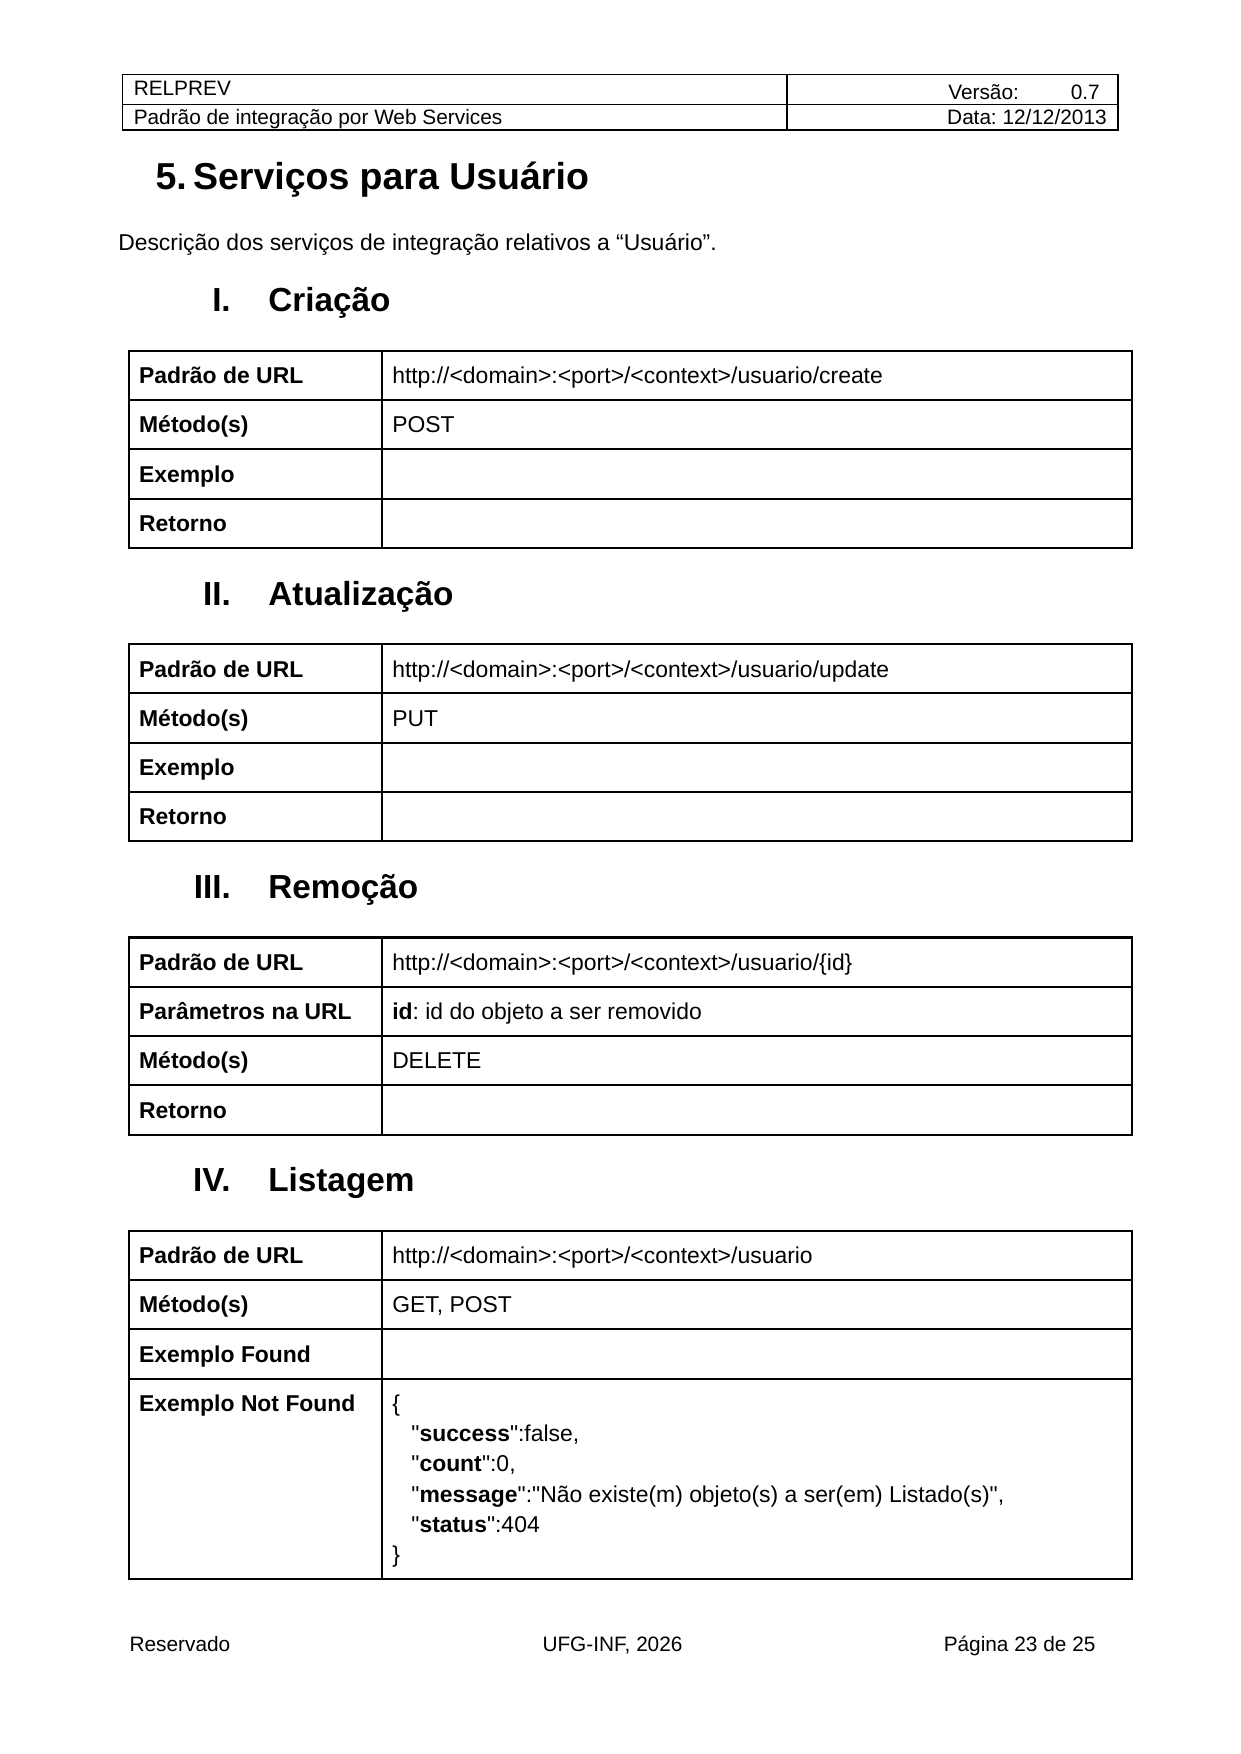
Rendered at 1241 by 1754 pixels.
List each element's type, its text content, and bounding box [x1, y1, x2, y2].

table_header Padrão de URL [130, 939, 381, 986]
table_cell Método(s) [130, 1037, 381, 1084]
table_cell Retorno [130, 793, 381, 840]
table_cell [383, 500, 1131, 547]
subtitle Listagem [231, 1161, 1122, 1199]
table_header http://<domain>:<port>/<context>/usuario/update [383, 645, 1131, 692]
subtitle Atualização [231, 574, 1122, 612]
table_cell POST [383, 401, 1131, 448]
table_cell Exemplo Found [130, 1330, 381, 1377]
subtitle Remoção [231, 867, 1122, 906]
table_cell Método(s) [130, 1281, 381, 1328]
table_cell Método(s) [130, 401, 381, 448]
table_header http://<domain>:<port>/<context>/usuario/{id} [383, 939, 1131, 986]
table_cell [383, 793, 1131, 840]
table_cell GET, POST [383, 1281, 1131, 1328]
table_cell [383, 450, 1131, 497]
subtitle Serviços para Usuário [155, 154, 1122, 198]
table_cell Método(s) [130, 694, 381, 742]
table_cell DELETE [383, 1037, 1131, 1084]
table_header Padrão de URL [130, 1232, 381, 1279]
table_cell [383, 1086, 1131, 1133]
table_header Padrão de URL [130, 352, 381, 399]
table_cell Exemplo [130, 744, 381, 791]
table_cell id: id do objeto a ser removido [383, 988, 1131, 1035]
table_cell PUT [383, 694, 1131, 742]
table_cell Exemplo [130, 450, 381, 497]
table_cell [383, 1330, 1131, 1377]
table_header http://<domain>:<port>/<context>/usuario [383, 1232, 1131, 1279]
table_cell Retorno [130, 1086, 381, 1133]
table_cell Parâmetros na URL [130, 988, 381, 1035]
table_header http://<domain>:<port>/<context>/usuario/create [383, 352, 1131, 399]
subtitle Criação [231, 281, 1122, 319]
table_header Padrão de URL [130, 645, 381, 692]
table_cell { "success":false, "count":0, "message":"Não existe(m) objeto(s) a ser(em) Listado(s)", "status":404 } [383, 1380, 1131, 1578]
text Descrição dos serviços de integração relativos a “Usuário”. [118, 229, 1122, 256]
table_cell [383, 744, 1131, 791]
table_cell Exemplo Not Found [130, 1380, 381, 1578]
table_cell Retorno [130, 500, 381, 547]
